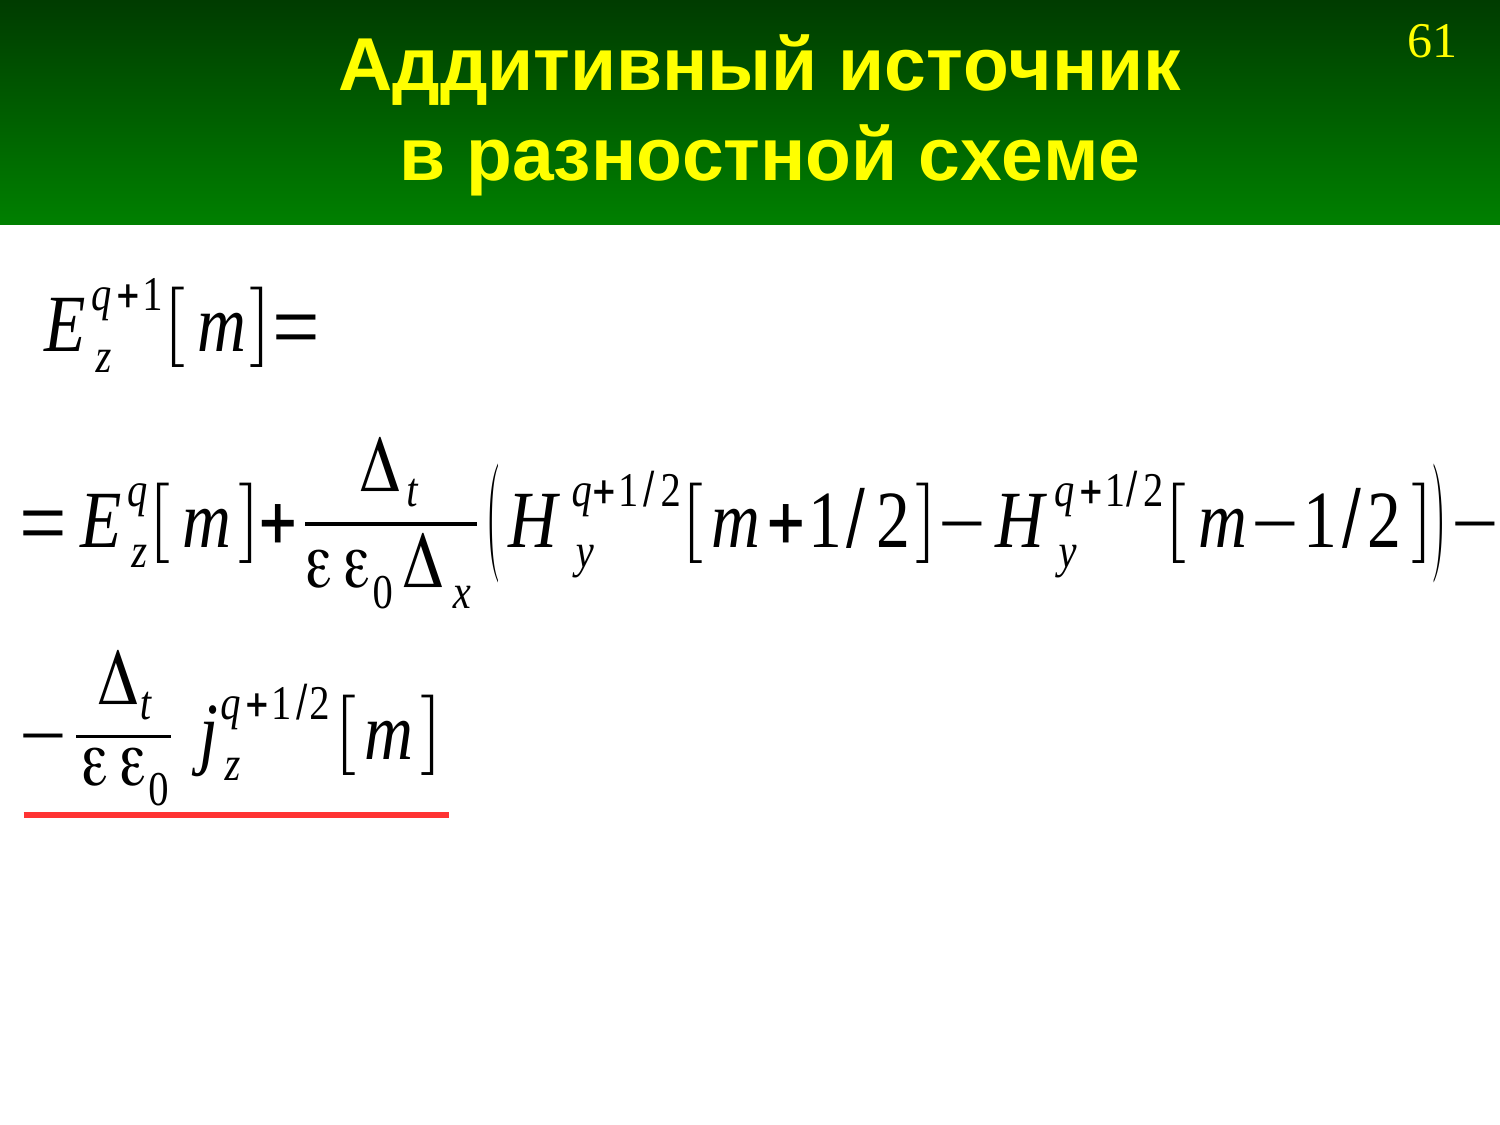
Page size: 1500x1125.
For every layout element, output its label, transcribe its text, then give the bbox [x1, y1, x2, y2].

title Аддитивный источник в разностной схеме [100, 7, 1441, 204]
chart [0, 430, 1500, 621]
chart [23, 265, 341, 381]
chart [0, 643, 454, 817]
